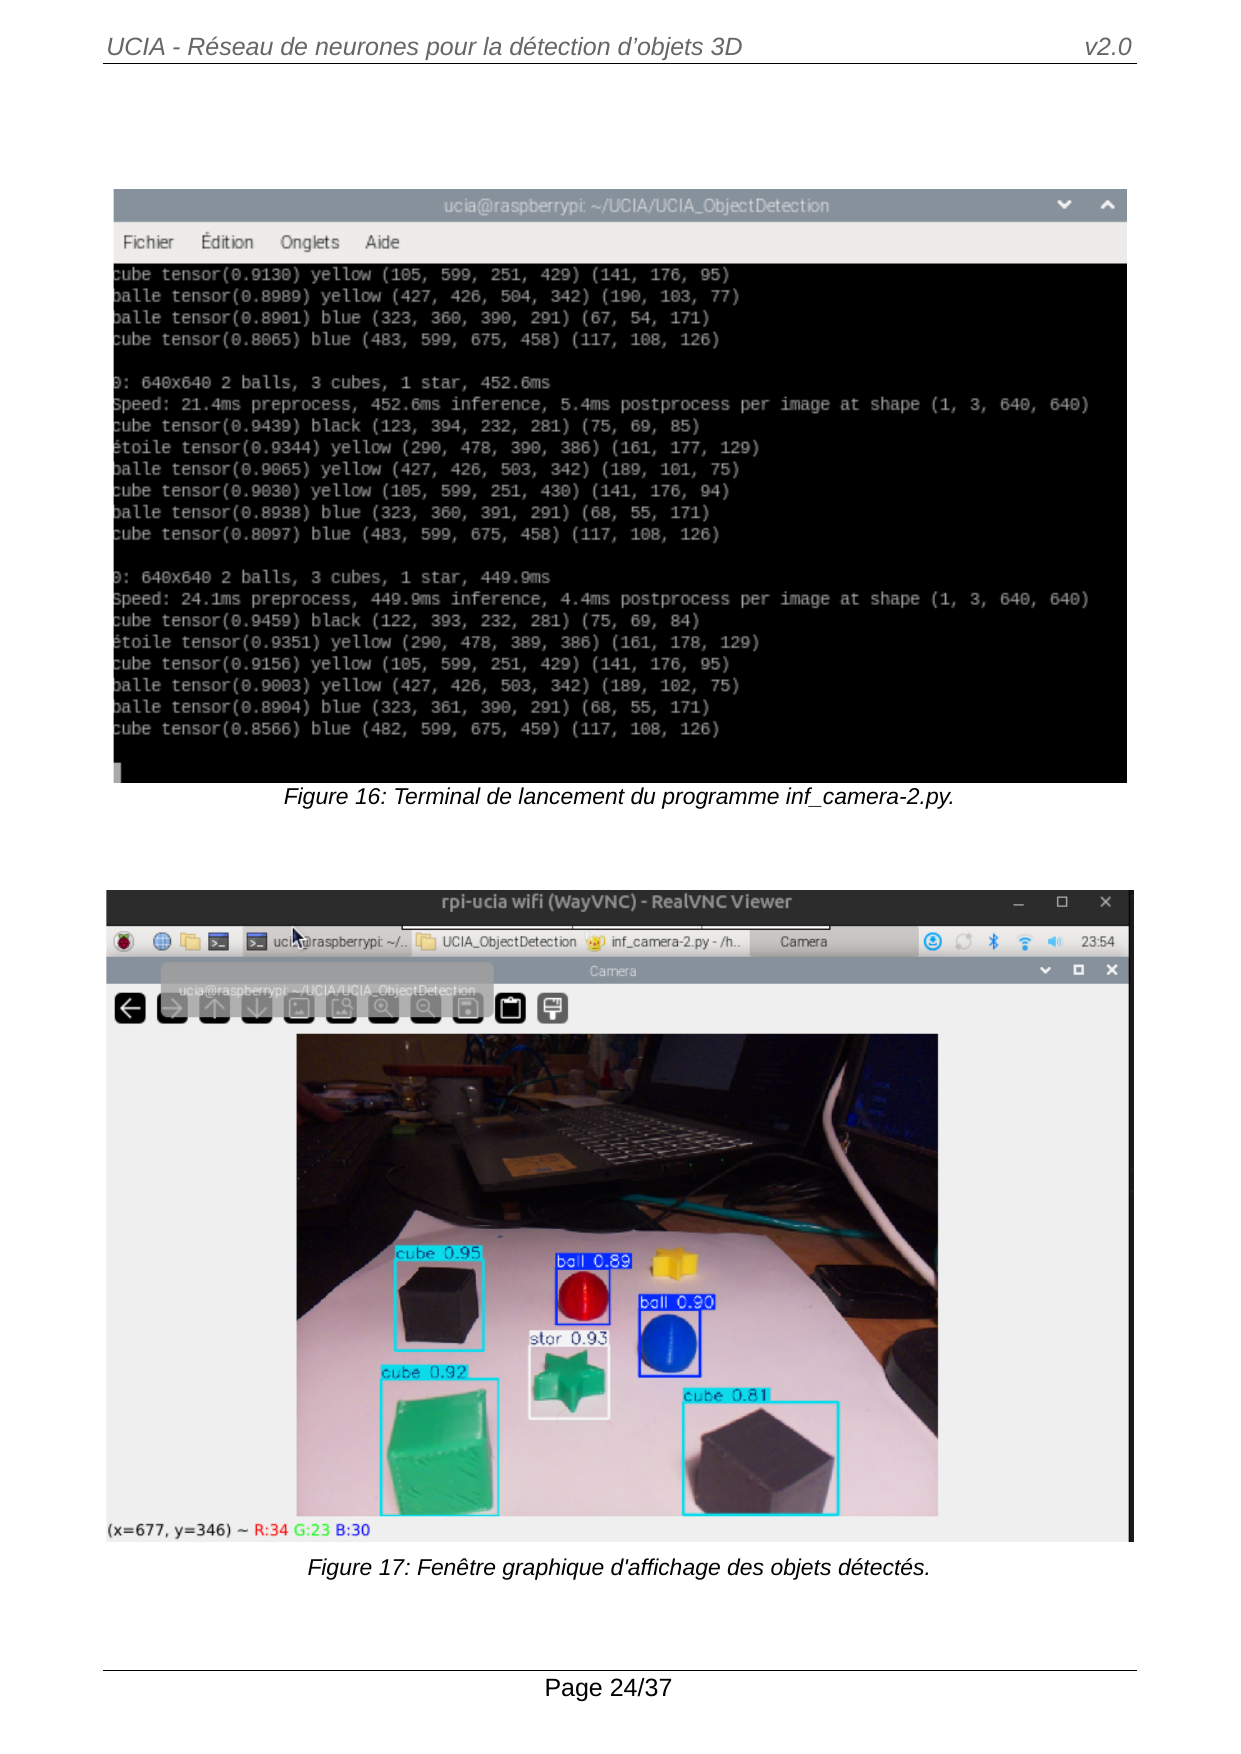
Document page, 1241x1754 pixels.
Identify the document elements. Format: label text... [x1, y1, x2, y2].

picture [106, 890, 1134, 1542]
text Figure 16: Terminal de lancement du programme inf_camera-2.py. [113, 783, 1127, 809]
picture [113, 189, 1127, 783]
text Figure 17: Fenêtre graphique d'affichage des objets détectés. [106, 1542, 1134, 1580]
